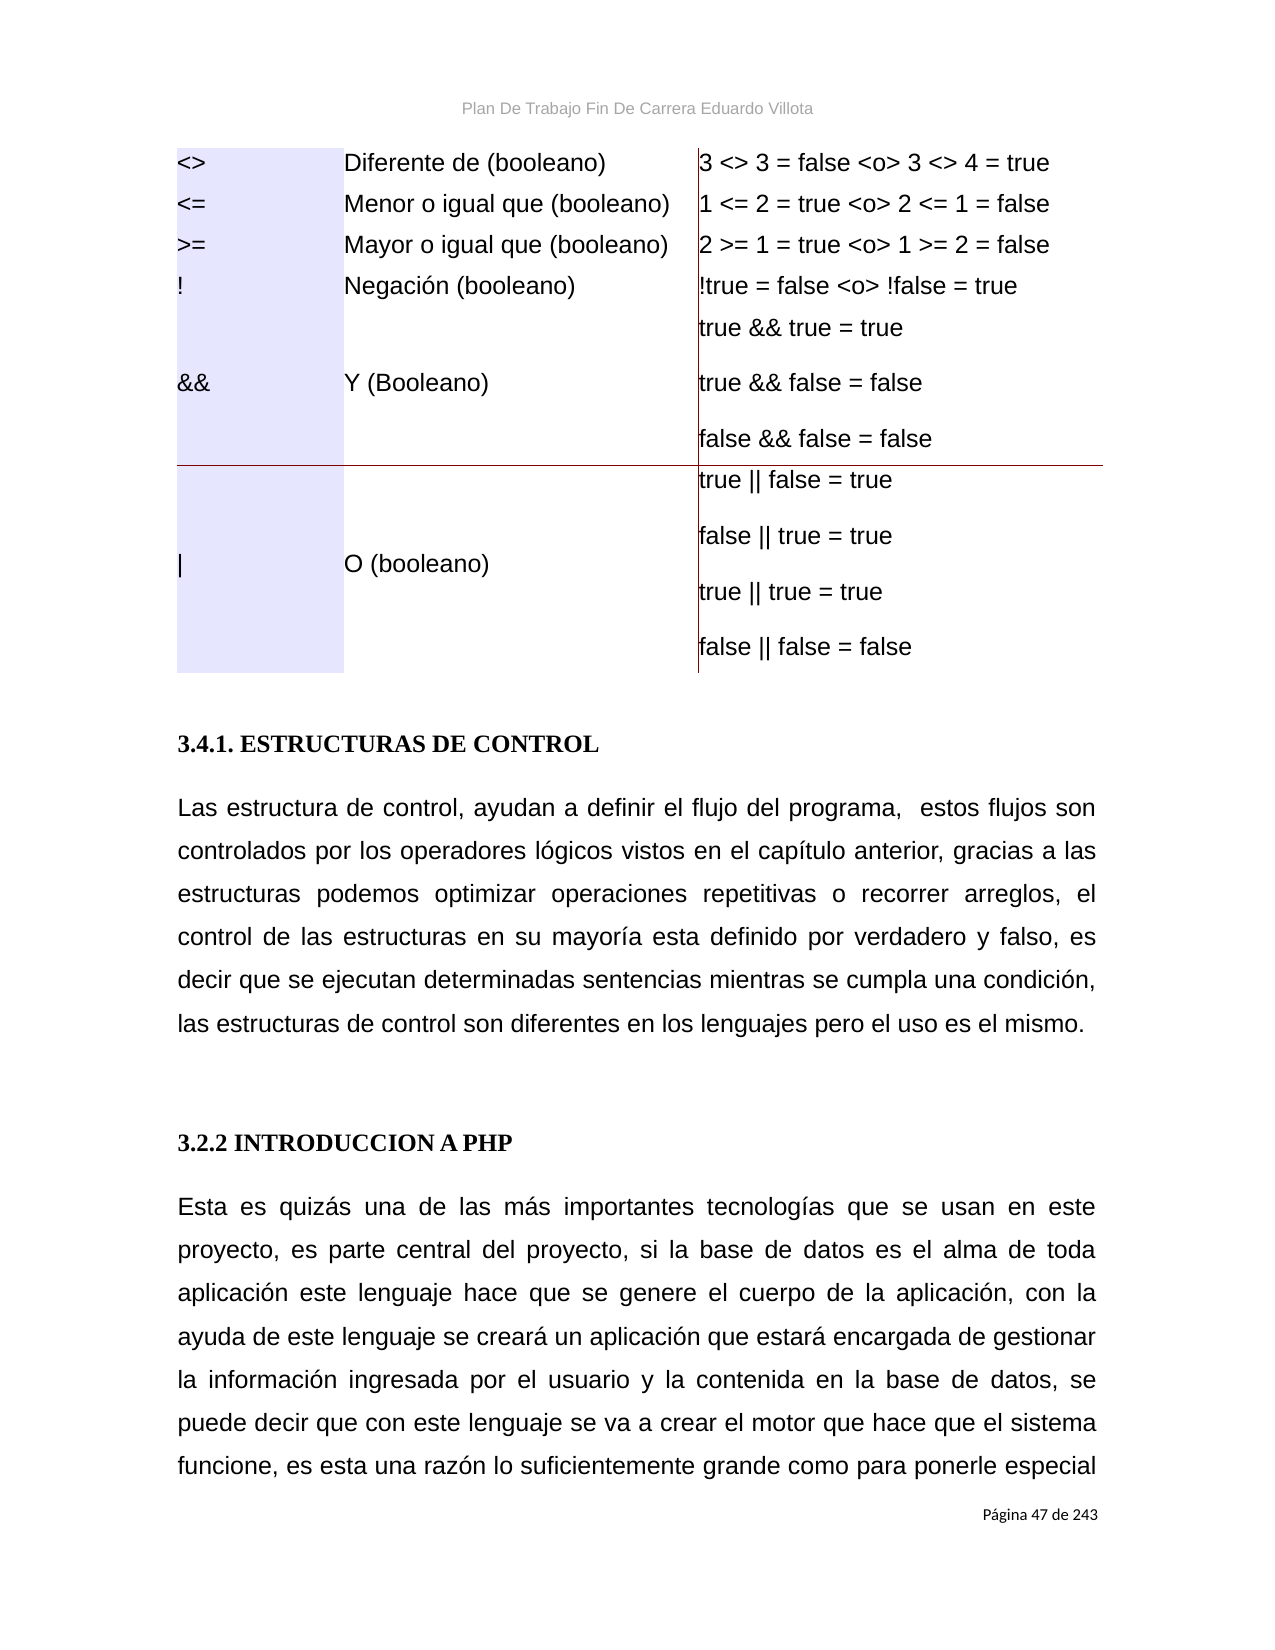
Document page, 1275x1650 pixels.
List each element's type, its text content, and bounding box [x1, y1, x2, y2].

table_cell <= [177, 189, 344, 230]
text 3.4.1. ESTRUCTURAS DE CONTROL [177, 729, 1098, 758]
table_cell Mayor o igual que (booleano) [344, 230, 698, 271]
text Las estructura de control, ayudan a definir el flujo del programa, estos flujos son controlados por los operadores lógicos vistos en el capítulo anterior, gracias a las estructuras podemos optimizar operaciones repetitivas o recorrer arreglos, el control de las estructuras en su mayoría esta definido por verdadero y falso, es decir que se ejecutan determinadas sentencias mientras se cumpla una condición, las estructuras de control son diferentes en los lenguajes pero el uso es el mismo. [177, 793, 1098, 1037]
table_cell !true = false <o> !false = true [699, 271, 1103, 313]
table_cell ! [177, 271, 344, 313]
table_cell Diferente de (booleano) [344, 148, 698, 189]
table_cell Y (Booleano) [344, 313, 698, 465]
table_cell 1 <= 2 = true <o> 2 <= 1 = false [699, 189, 1103, 230]
table_cell | [177, 466, 344, 673]
table_cell 3 <> 3 = false <o> 3 <> 4 = true [699, 148, 1103, 189]
table_cell true || false = true false || true = true true || true = true false || false = false [699, 466, 1103, 673]
table_cell && [177, 313, 344, 465]
table_cell Negación (booleano) [344, 271, 698, 313]
table_cell <> [177, 148, 344, 189]
table_cell true && true = true true && false = false false && false = false [699, 313, 1103, 465]
text Esta es quizás una de las más importantes tecnologías que se usan en este proyecto, es parte central del proyecto, si la base de datos es el alma de toda aplicación este lenguaje hace que se genere el cuerpo de la aplicación, con la ayuda de este lenguaje se creará un aplicación que estará encargada de gestionar la información ingresada por el usuario y la contenida en la base de datos, se puede decir que con este lenguaje se va a crear el motor que hace que el sistema funcione, es esta una razón lo suficientemente grande como para ponerle especial [177, 1192, 1098, 1479]
text 3.2.2 INTRODUCCION A PHP [177, 1128, 1098, 1157]
table_cell Menor o igual que (booleano) [344, 189, 698, 230]
table_cell >= [177, 230, 344, 271]
table_cell O (booleano) [344, 466, 698, 673]
table_cell 2 >= 1 = true <o> 1 >= 2 = false [699, 230, 1103, 271]
